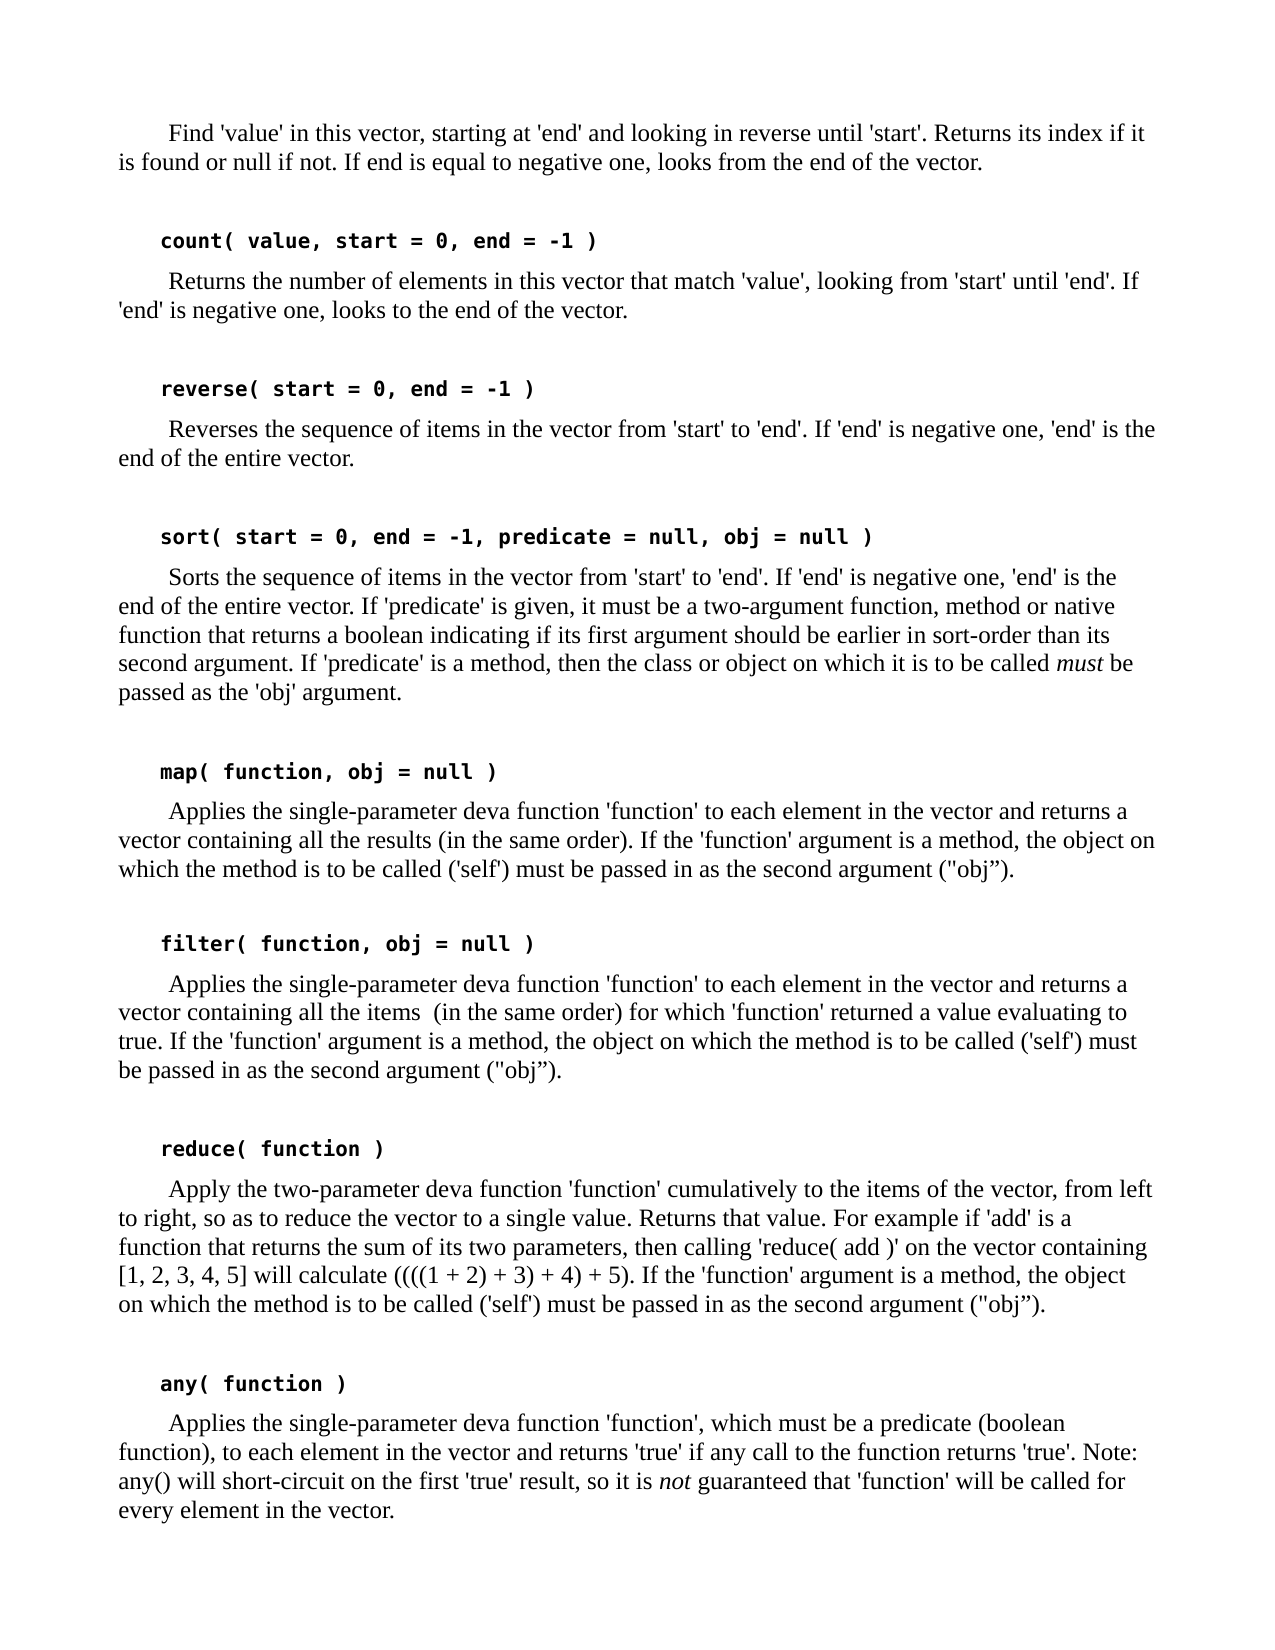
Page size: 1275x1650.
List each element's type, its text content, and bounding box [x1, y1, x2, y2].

text Applies the single-parameter deva function 'function' to each element in the vector and returns a vector containing all the items (in the same order) for which 'function' returned a value evaluating to true. If the 'function' argument is a method, the object on which the method is to be called ('self') must be passed in as the second argument ("obj”). [118, 969, 1157, 1084]
text count( value, start = 0, end = -1 ) [118, 229, 1157, 254]
text any( function ) [118, 1372, 1157, 1396]
text Applies the single-parameter deva function 'function' to each element in the vector and returns a vector containing all the results (in the same order). If the 'function' argument is a method, the object on which the method is to be called ('self') must be passed in as the second argument ("obj”). [118, 796, 1157, 883]
text map( function, obj = null ) [118, 760, 1157, 784]
text Sorts the sequence of items in the vector from 'start' to 'end'. If 'end' is negative one, 'end' is the end of the entire vector. If 'predicate' is given, it must be a two-argument function, method or native function that returns a boolean indicating if its first argument should be earlier in sort-order than its second argument. If 'predicate' is a method, then the class or object on which it is to be called must be passed as the 'obj' argument. [118, 562, 1157, 706]
text Find 'value' in this vector, starting at 'end' and looking in reverse until 'start'. Returns its index if it is found or null if not. If end is equal to negative one, looks from the end of the vector. [118, 118, 1157, 176]
text reduce( function ) [118, 1137, 1157, 1162]
text Returns the number of elements in this vector that match 'value', looking from 'start' until 'end'. If 'end' is negative one, looks to the end of the vector. [118, 266, 1157, 324]
text sort( start = 0, end = -1, predicate = null, obj = null ) [118, 525, 1157, 550]
text filter( function, obj = null ) [118, 932, 1157, 956]
text Apply the two-parameter deva function 'function' cumulatively to the items of the vector, from left to right, so as to reduce the vector to a single value. Returns that value. For example if 'add' is a function that returns the sum of its two parameters, then calling 'reduce( add )' on the vector containing [1, 2, 3, 4, 5] will calculate ((((1 + 2) + 3) + 4) + 5). If the 'function' argument is a method, the object on which the method is to be called ('self') must be passed in as the second argument ("obj”). [118, 1174, 1157, 1318]
text Reverses the sequence of items in the vector from 'start' to 'end'. If 'end' is negative one, 'end' is the end of the entire vector. [118, 414, 1157, 472]
text reverse( start = 0, end = -1 ) [118, 377, 1157, 402]
text Applies the single-parameter deva function 'function', which must be a predicate (boolean function), to each element in the vector and returns 'true' if any call to the function returns 'true'. Note: any() will short-circuit on the first 'true' result, so it is not guaranteed that 'function' will be called for every element in the vector. [118, 1408, 1157, 1523]
